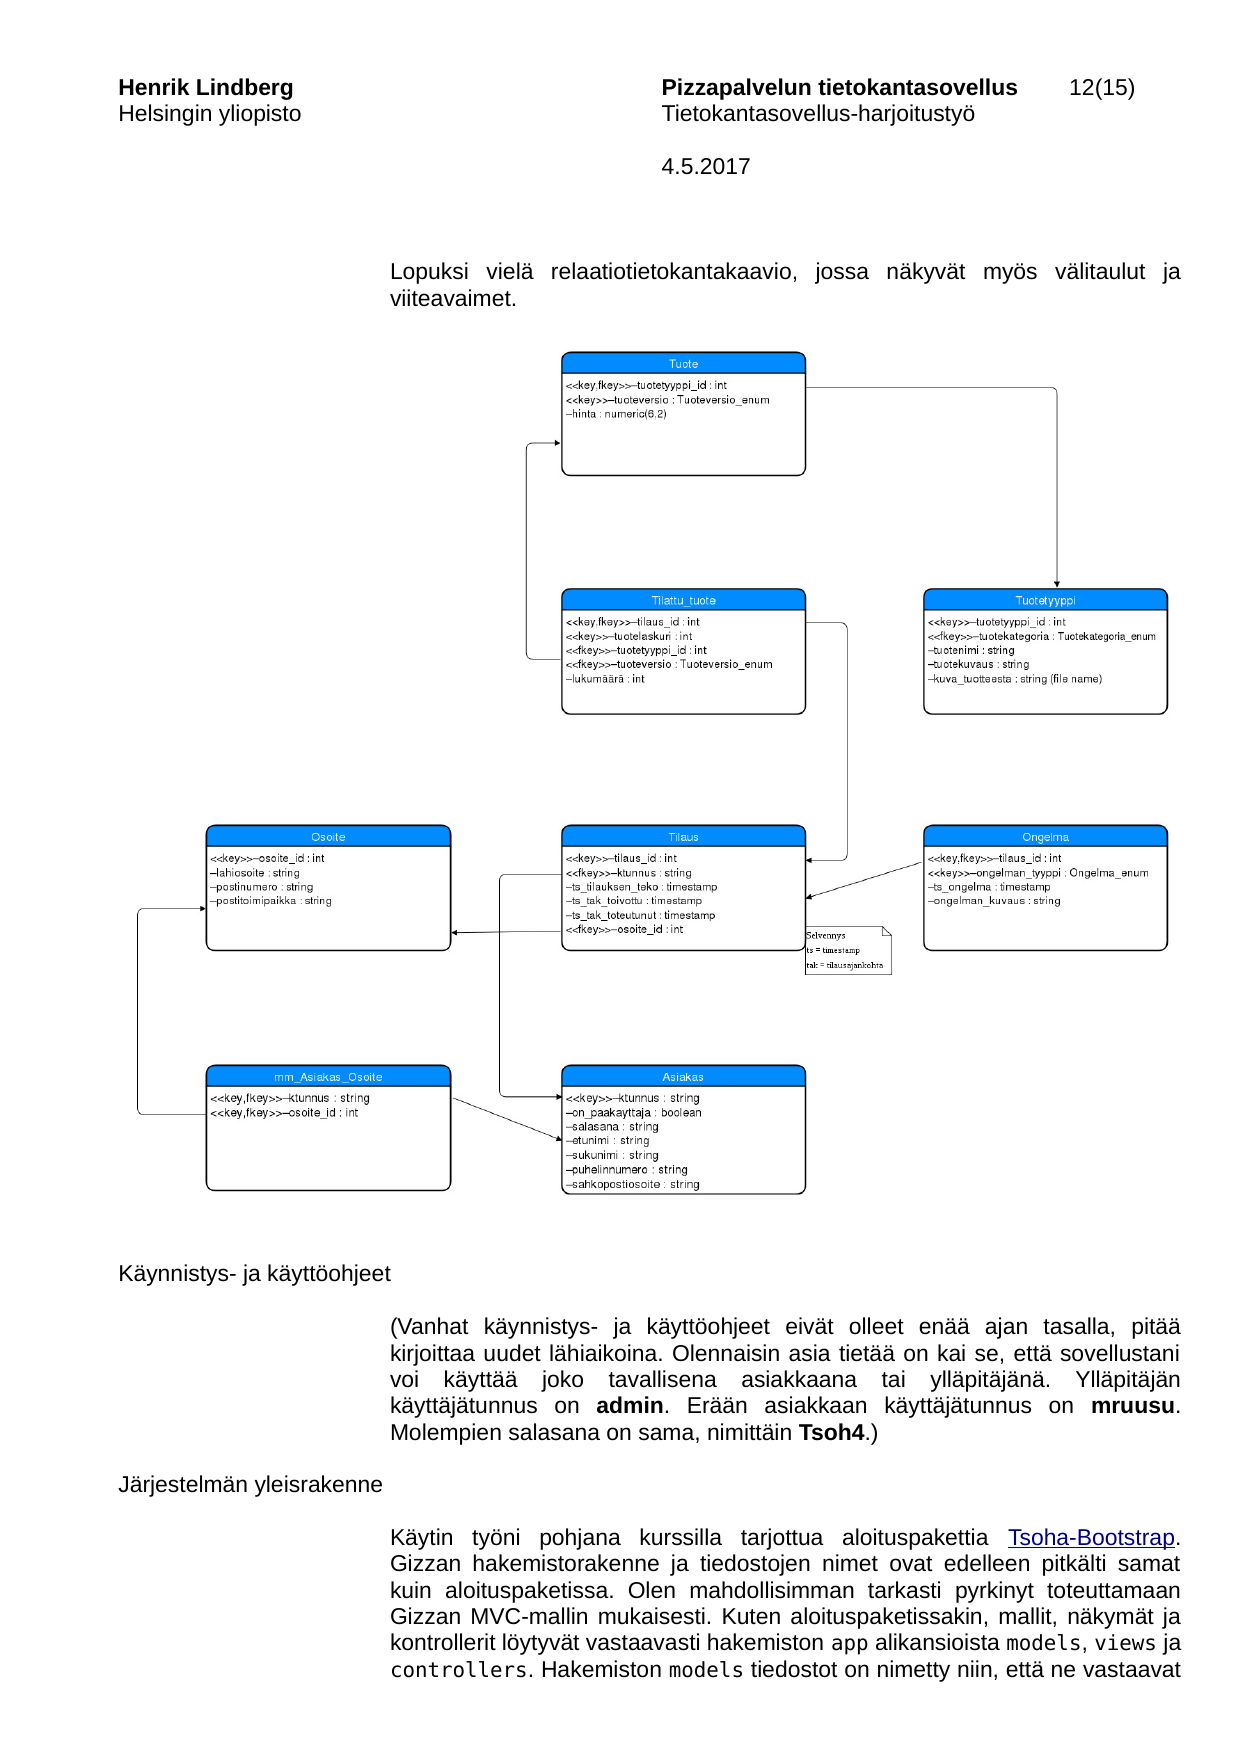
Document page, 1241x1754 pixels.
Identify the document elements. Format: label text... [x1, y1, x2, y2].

text Käynnistys- ja käyttöohjeet [118, 1260, 1181, 1287]
text Käytin työni pohjana kurssilla tarjottua aloituspakettia Tsoha-Bootstrap. Gizzan hakemistorakenne ja tiedostojen nimet ovat edelleen pitkälti samat kuin aloituspaketissa. Olen mahdollisimman tarkasti pyrkinyt toteuttamaan Gizzan MVC-mallin mukaisesti. Kuten aloituspaketissakin, mallit, näkymät ja kontrollerit löytyvät vastaavasti hakemiston app alikansioista models, views ja controllers. Hakemiston models tiedostot on nimetty niin, että ne vastaavat [118, 1524, 1181, 1682]
text (Vanhat käynnistys- ja käyttöohjeet eivät olleet enää ajan tasalla, pitää kirjoittaa uudet lähiaikoina. Olennaisin asia tietää on kai se, että sovellustani voi käyttää joko tavallisena asiakkaana tai ylläpitäjänä. Ylläpitäjän käyttäjätunnus on admin. Erään asiakkaan käyttäjätunnus on mruusu. Molempien salasana on sama, nimittäin Tsoh4.) [118, 1313, 1181, 1445]
picture [118, 337, 1182, 1208]
text Järjestelmän yleisrakenne [118, 1471, 1181, 1498]
text Lopuksi vielä relaatiotietokantakaavio, jossa näkyvät myös välitaulut ja viiteavaimet. [118, 258, 1181, 311]
